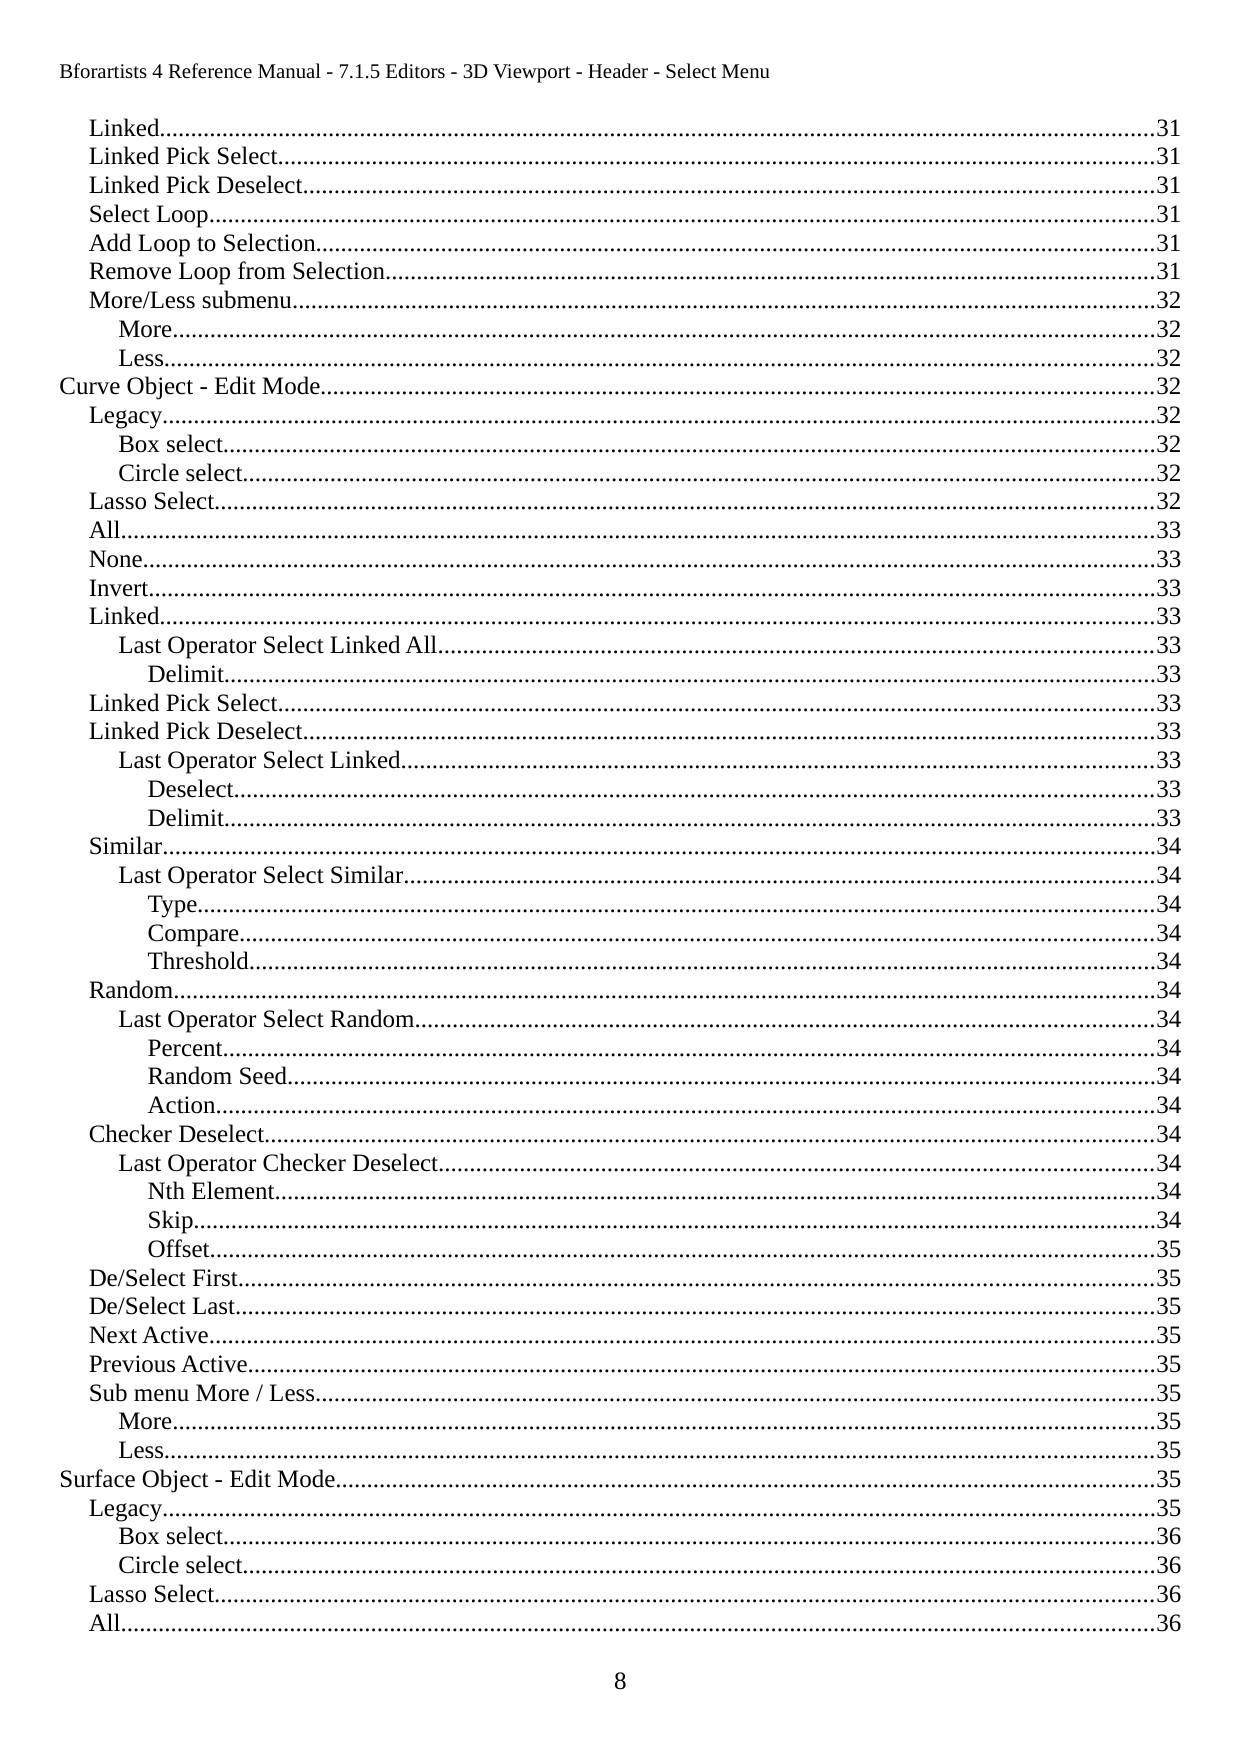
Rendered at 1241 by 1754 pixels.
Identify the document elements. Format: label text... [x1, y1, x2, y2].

text Box select 32 [118, 429, 1181, 458]
text Add Loop to Selection 31 [88, 228, 1181, 256]
text Offset 35 [147, 1234, 1181, 1263]
text Sub menu More / Less 35 [88, 1378, 1181, 1406]
text Less 32 [118, 343, 1181, 371]
text Legacy 35 [88, 1493, 1181, 1521]
text More 35 [118, 1406, 1181, 1435]
text None 33 [88, 544, 1181, 573]
text Action 34 [147, 1090, 1181, 1119]
text Select Loop 31 [88, 199, 1181, 228]
text More/Less submenu 32 [88, 285, 1181, 314]
text Linked Pick Select 33 [88, 688, 1181, 716]
text Legacy 32 [88, 400, 1181, 429]
text More 32 [118, 314, 1181, 343]
text De/Select First 35 [88, 1263, 1181, 1291]
text Previous Active 35 [88, 1349, 1181, 1378]
text Nth Element 34 [147, 1176, 1181, 1205]
text Circle select 32 [118, 458, 1181, 486]
text All 36 [88, 1608, 1181, 1636]
text Last Operator Select Similar 34 [118, 860, 1181, 889]
text Delimit 33 [147, 803, 1181, 831]
text Circle select 36 [118, 1550, 1181, 1579]
text Last Operator Select Linked All 33 [118, 630, 1181, 659]
text Last Operator Select Linked 33 [118, 745, 1181, 774]
text Lasso Select 32 [88, 486, 1181, 515]
text Lasso Select 36 [88, 1579, 1181, 1608]
text Surface Object - Edit Mode 35 [59, 1464, 1181, 1493]
text Last Operator Select Random 34 [118, 1004, 1181, 1033]
text Remove Loop from Selection 31 [88, 256, 1181, 285]
text Next Active 35 [88, 1320, 1181, 1349]
text Linked 33 [88, 601, 1181, 630]
text Random 34 [88, 975, 1181, 1004]
text Last Operator Checker Deselect 34 [118, 1148, 1181, 1176]
text Delimit 33 [147, 659, 1181, 688]
text Threshold 34 [147, 946, 1181, 975]
text Invert 33 [88, 573, 1181, 601]
text Linked 31 [88, 113, 1181, 141]
text Similar 34 [88, 831, 1181, 860]
text Linked Pick Deselect 31 [88, 170, 1181, 199]
text Box select 36 [118, 1521, 1181, 1550]
text Linked Pick Deselect 33 [88, 716, 1181, 745]
text Less 35 [118, 1435, 1181, 1464]
text Linked Pick Select 31 [88, 141, 1181, 170]
text De/Select Last 35 [88, 1291, 1181, 1320]
text Random Seed 34 [147, 1061, 1181, 1090]
text Percent 34 [147, 1033, 1181, 1061]
text Skip 34 [147, 1205, 1181, 1234]
text All 33 [88, 515, 1181, 544]
text Curve Object - Edit Mode 32 [59, 371, 1181, 400]
text Type 34 [147, 889, 1181, 918]
text Deselect 33 [147, 774, 1181, 803]
text Compare 34 [147, 918, 1181, 946]
text Checker Deselect 34 [88, 1119, 1181, 1148]
